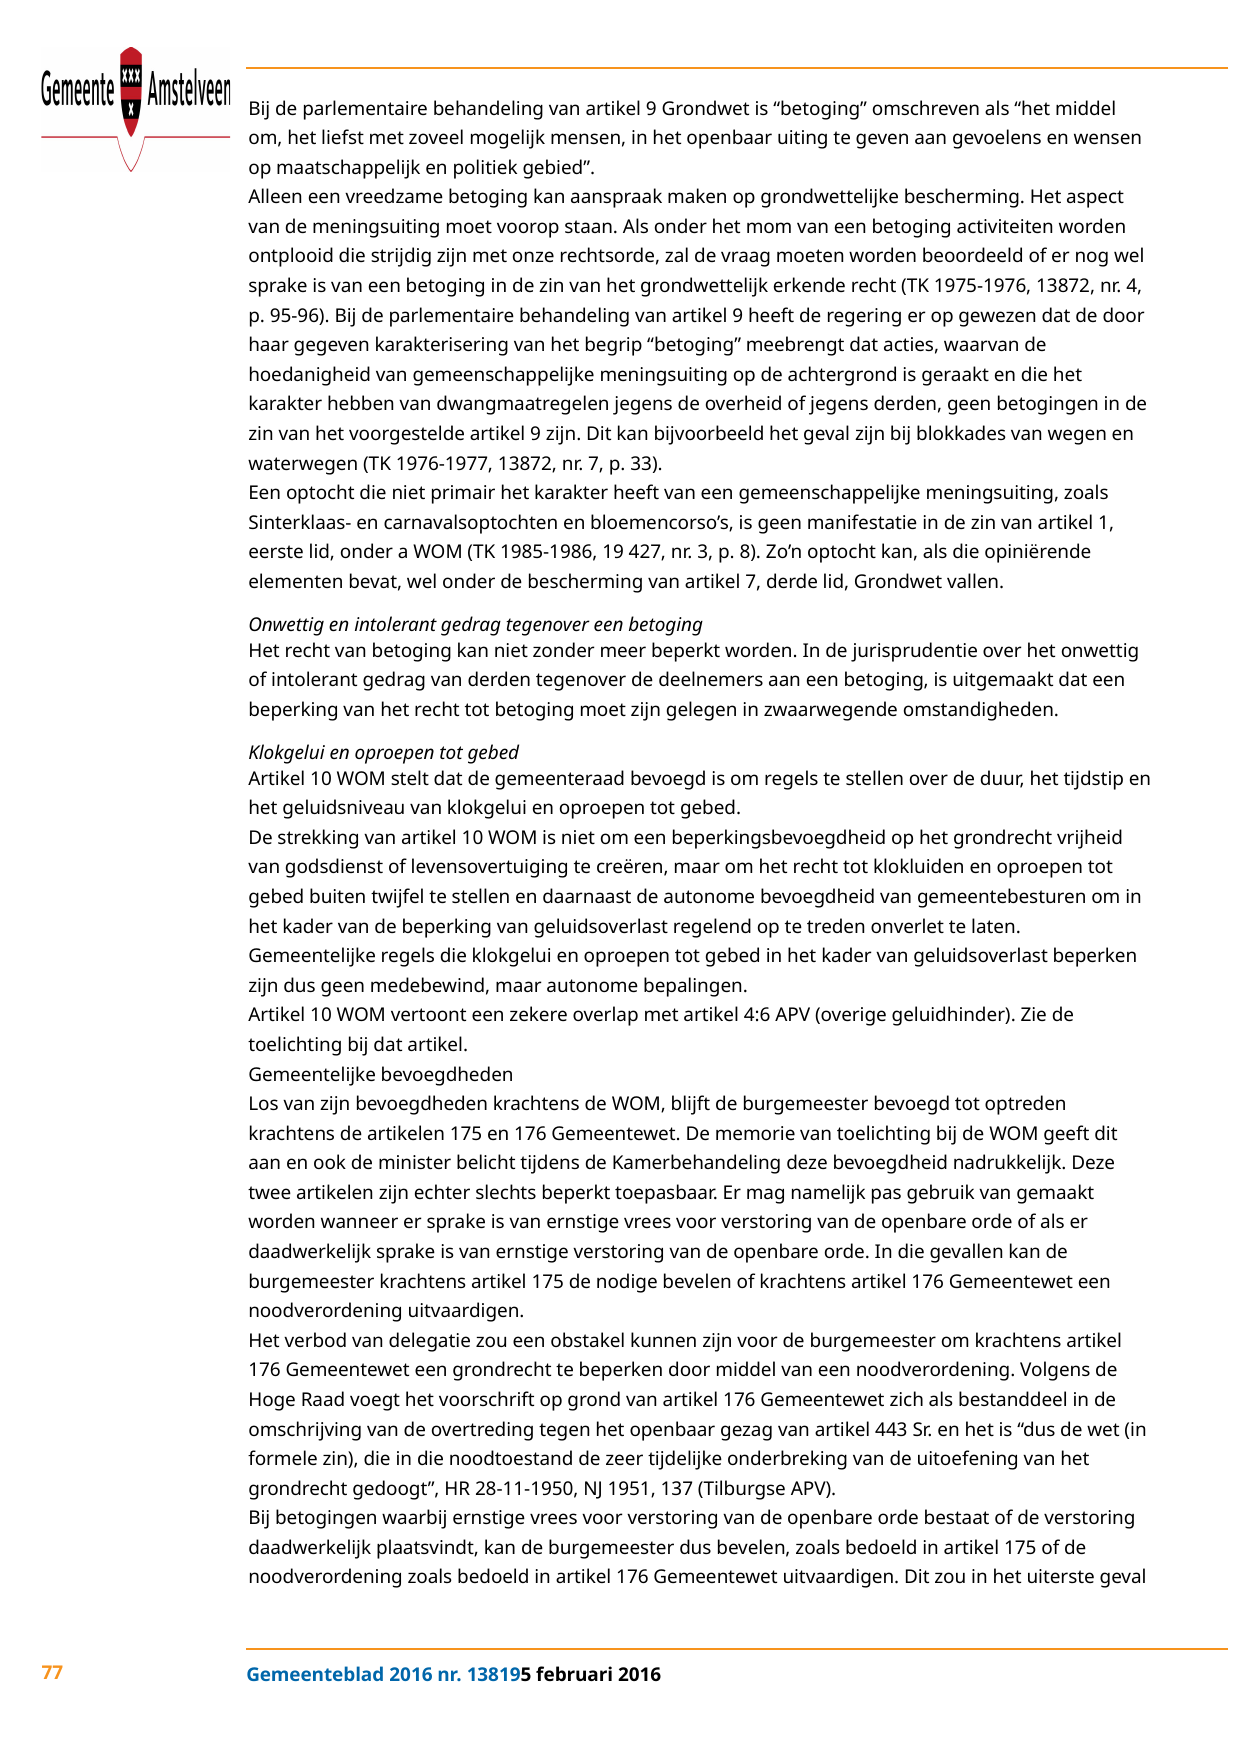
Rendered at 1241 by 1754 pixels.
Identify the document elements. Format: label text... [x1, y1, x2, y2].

text Een optocht die niet primair het karakter heeft van een gemeenschappelijke meningsuiting, zoals Sinterklaas- en carnavalsoptochten en bloemencorso’s, is geen manifestatie in de zin van artikel 1, eerste lid, onder a WOM (TK 1985-1986, 19 427, nr. 3, p. 8). Zo’n optocht kan, als die opiniërende elementen bevat, wel onder de bescherming van artikel 7, derde lid, Grondwet vallen. [248, 479, 1152, 594]
text Gemeentelijke regels die klokgelui en oproepen tot gebed in het kader van geluidsoverlast beperken zijn dus geen medebewind, maar autonome bepalingen. [248, 942, 1152, 998]
text Bij de parlementaire behandeling van artikel 9 Grondwet is “betoging” omschreven als “het middel om, het liefst met zoveel mogelijk mensen, in het openbaar uiting te geven aan gevoelens en wensen op maatschappelijk en politiek gebied”. [248, 95, 1152, 180]
text De strekking van artikel 10 WOM is niet om een beperkingsbevoegdheid op het grondrecht vrijheid van godsdienst of levensovertuiging te creëren, maar om het recht tot klokluiden en oproepen tot gebed buiten twijfel te stellen en daarnaast de autonome bevoegdheid van gemeentebesturen om in het kader van de beperking van geluidsoverlast regelend op te treden onverlet te laten. [248, 824, 1152, 939]
text Bij betogingen waarbij ernstige vrees voor verstoring van de openbare orde bestaat of de verstoring daadwerkelijk plaatsvindt, kan de burgemeester dus bevelen, zoals bedoeld in artikel 175 of de noodverordening zoals bedoeld in artikel 176 Gemeentewet uitvaardigen. Dit zou in het uiterste geval [248, 1504, 1152, 1589]
picture [41, 47, 231, 172]
text Klokgelui en oproepen tot gebed [248, 739, 1152, 765]
text Onwettig en intolerant gedrag tegenover een betoging [248, 611, 1152, 637]
text Artikel 10 WOM vertoont een zekere overlap met artikel 4:6 APV (overige geluidhinder). Zie de toelichting bij dat artikel. [248, 1002, 1152, 1057]
text Het recht van betoging kan niet zonder meer beperkt worden. In de jurisprudentie over het onwettig of intolerant gedrag van derden tegenover de deelnemers aan een betoging, is uitgemaakt dat een beperking van het recht tot betoging moet zijn gelegen in zwaarwegende omstandigheden. [248, 637, 1152, 722]
text Artikel 10 WOM stelt dat de gemeenteraad bevoegd is om regels te stellen over de duur, het tijdstip en het geluidsniveau van klokgelui en oproepen tot gebed. [248, 765, 1152, 820]
text Gemeentelijke bevoegdheden [248, 1061, 1152, 1087]
text Los van zijn bevoegdheden krachtens de WOM, blijft de burgemeester bevoegd tot optreden krachtens de artikelen 175 en 176 Gemeentewet. De memorie van toelichting bij de WOM geeft dit aan en ook de minister belicht tijdens de Kamerbehandeling deze bevoegdheid nadrukkelijk. Deze twee artikelen zijn echter slechts beperkt toepasbaar. Er mag namelijk pas gebruik van gemaakt worden wanneer er sprake is van ernstige vrees voor verstoring van de openbare orde of als er daadwerkelijk sprake is van ernstige verstoring van de openbare orde. In die gevallen kan de burgemeester krachtens artikel 175 de nodige bevelen of krachtens artikel 176 Gemeentewet een noodverordening uitvaardigen. [248, 1090, 1152, 1323]
text Alleen een vreedzame betoging kan aanspraak maken op grondwettelijke bescherming. Het aspect van de meningsuiting moet voorop staan. Als onder het mom van een betoging activiteiten worden ontplooid die strijdig zijn met onze rechtsorde, zal de vraag moeten worden beoordeeld of er nog wel sprake is van een betoging in de zin van het grondwettelijk erkende recht (TK 1975-1976, 13872, nr. 4, p. 95-96). Bij de parlementaire behandeling van artikel 9 heeft de regering er op gewezen dat de door haar gegeven karakterisering van het begrip “betoging” meebrengt dat acties, waarvan de hoedanigheid van gemeenschappelijke meningsuiting op de achtergrond is geraakt en die het karakter hebben van dwangmaatregelen jegens de overheid of jegens derden, geen betogingen in de zin van het voorgestelde artikel 9 zijn. Dit kan bijvoorbeeld het geval zijn bij blokkades van wegen en waterwegen (TK 1976-1977, 13872, nr. 7, p. 33). [248, 183, 1152, 476]
text Het verbod van delegatie zou een obstakel kunnen zijn voor de burgemeester om krachtens artikel 176 Gemeentewet een grondrecht te beperken door middel van een noodverordening. Volgens de Hoge Raad voegt het voorschrift op grond van artikel 176 Gemeentewet zich als bestanddeel in de omschrijving van de overtreding tegen het openbaar gezag van artikel 443 Sr. en het is “dus de wet (in formele zin), die in die noodtoestand de zeer tijdelijke onderbreking van de uitoefening van het grondrecht gedoogt”, HR 28-11-1950, NJ 1951, 137 (Tilburgse APV). [248, 1327, 1152, 1501]
